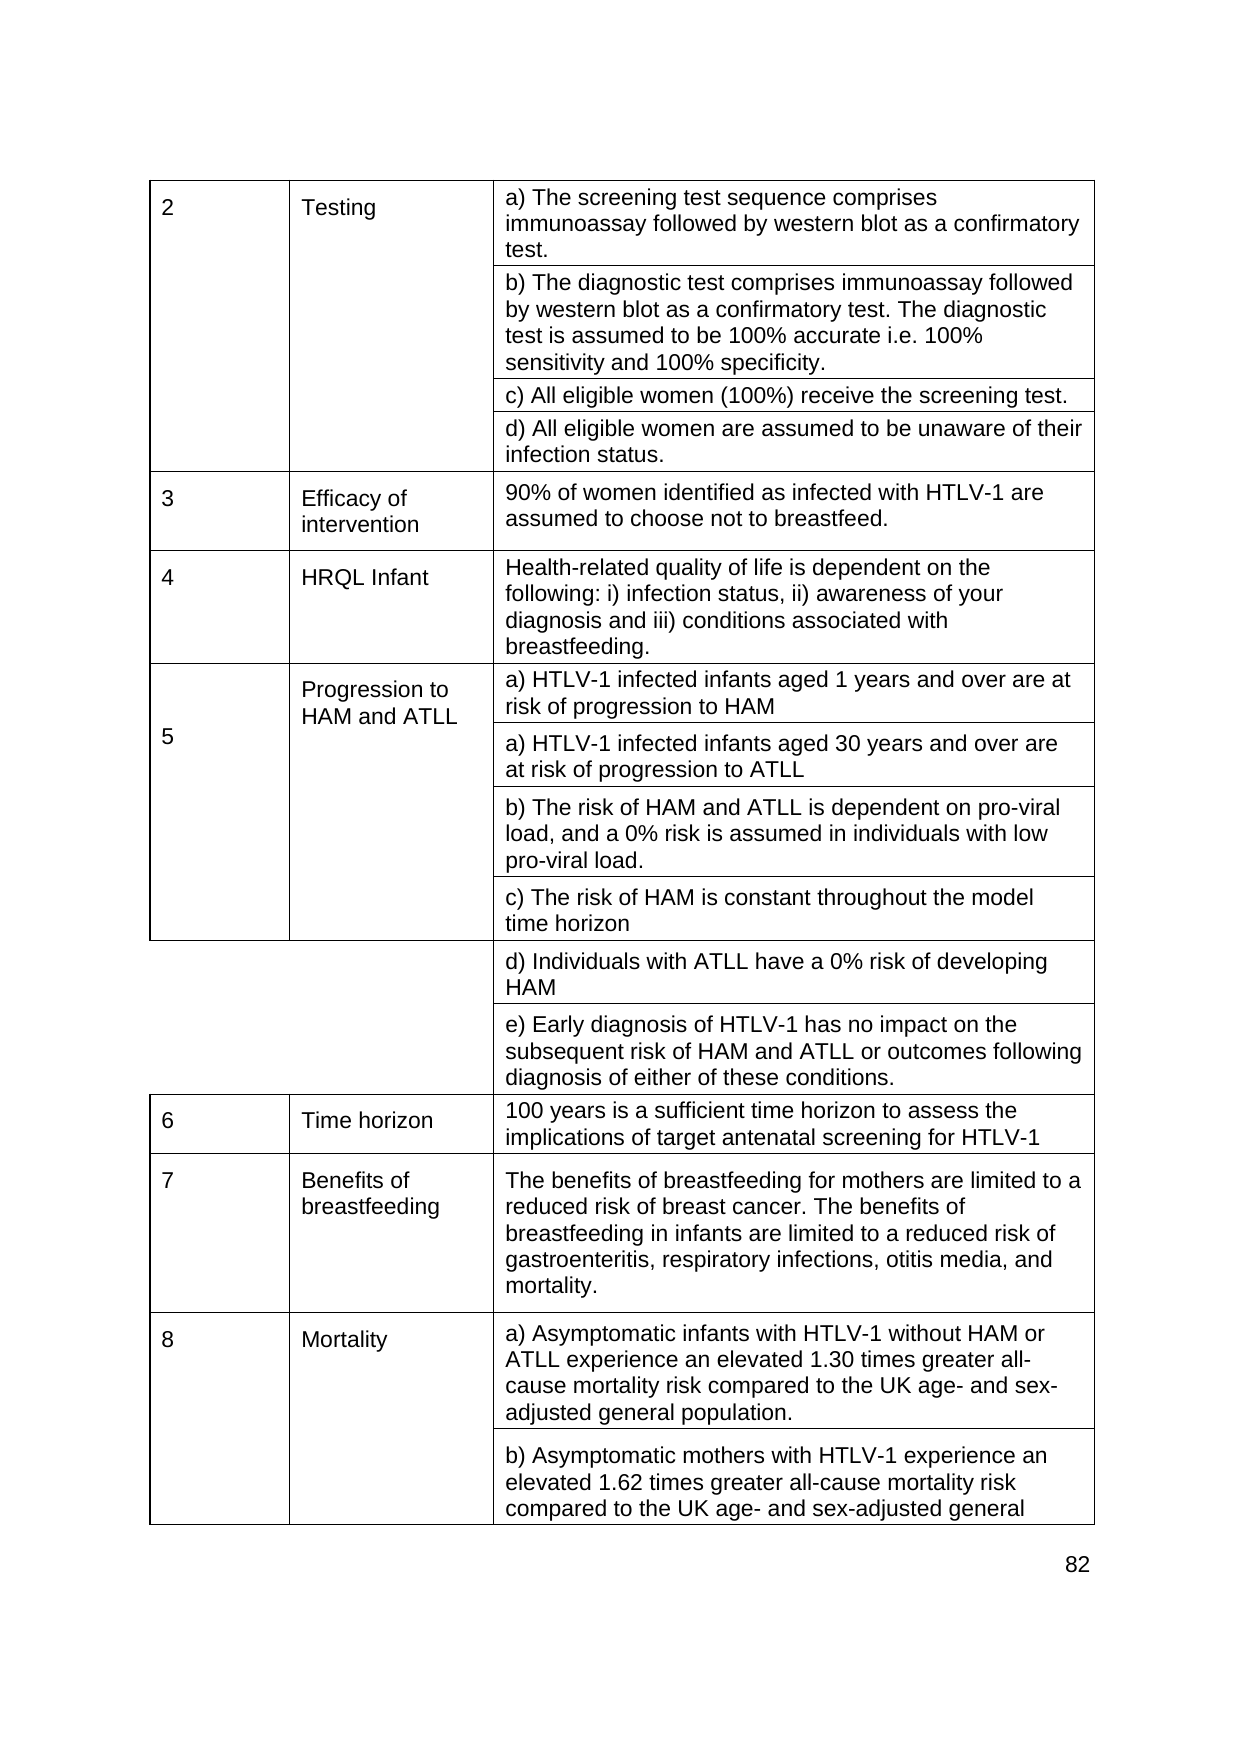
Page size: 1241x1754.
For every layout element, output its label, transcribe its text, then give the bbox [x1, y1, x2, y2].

table_cell HRQL Infant [290, 551, 493, 662]
table_cell c) The risk of HAM is constant throughout the model time horizon [494, 877, 1094, 939]
table_cell 8 [151, 1313, 289, 1524]
table_cell a) HTLV-1 infected infants aged 30 years and over are at risk of progression to ATLL [494, 723, 1094, 786]
table_cell Benefits of breastfeeding [290, 1154, 493, 1312]
table_cell 6 [151, 1095, 289, 1153]
table_cell 4 [151, 551, 289, 662]
table_cell b) Asymptomatic mothers with HTLV-1 experience an elevated 1.62 times greater all-cause mortality risk compared to the UK age- and sex-adjusted general [494, 1429, 1094, 1524]
table_cell The benefits of breastfeeding for mothers are limited to a reduced risk of breast cancer. The benefits of breastfeeding in infants are limited to a reduced risk of gastroenteritis, respiratory infections, otitis media, and mortality. [494, 1154, 1094, 1312]
table_cell 5 [151, 664, 289, 939]
table_cell Progression to HAM and ATLL [290, 664, 493, 939]
table_cell 100 years is a sufficient time horizon to assess the implications of target antenatal screening for HTLV-1 [494, 1095, 1094, 1153]
table_cell c) All eligible women (100%) receive the screening test. [494, 379, 1094, 411]
table_cell a) HTLV-1 infected infants aged 1 years and over are at risk of progression to HAM [494, 664, 1094, 722]
table_cell d) All eligible women are assumed to be unaware of their infection status. [494, 412, 1094, 471]
table_cell b) The diagnostic test comprises immunoassay followed by western blot as a confirmatory test. The diagnostic test is assumed to be 100% accurate i.e. 100% sensitivity and 100% specificity. [494, 266, 1094, 378]
table_cell Efficacy of intervention [290, 472, 493, 550]
table_cell 2 [151, 181, 289, 471]
table_cell Time horizon [290, 1095, 493, 1153]
table_cell b) The risk of HAM and ATLL is dependent on pro-viral load, and a 0% risk is assumed in individuals with low pro-viral load. [494, 787, 1094, 876]
table_cell e) Early diagnosis of HTLV-1 has no impact on the subsequent risk of HAM and ATLL or outcomes following diagnosis of either of these conditions. [494, 1004, 1094, 1093]
table_cell a) Asymptomatic infants with HTLV-1 without HAM or ATLL experience an elevated 1.30 times greater all-cause mortality risk compared to the UK age- and sex-adjusted general population. [494, 1313, 1094, 1428]
table_cell d) Individuals with ATLL have a 0% risk of developing HAM [494, 941, 1094, 1003]
table_cell Health-related quality of life is dependent on the following: i) infection status, ii) awareness of your diagnosis and iii) conditions associated with breastfeeding. [494, 551, 1094, 662]
table_cell a) The screening test sequence comprises immunoassay followed by western blot as a confirmatory test. [494, 181, 1094, 265]
table_cell 3 [151, 472, 289, 550]
table_cell 7 [151, 1154, 289, 1312]
table_cell Mortality [290, 1313, 493, 1524]
table_cell Testing [290, 181, 493, 471]
table_cell 90% of women identified as infected with HTLV-1 are assumed to choose not to breastfeed. [494, 472, 1094, 550]
